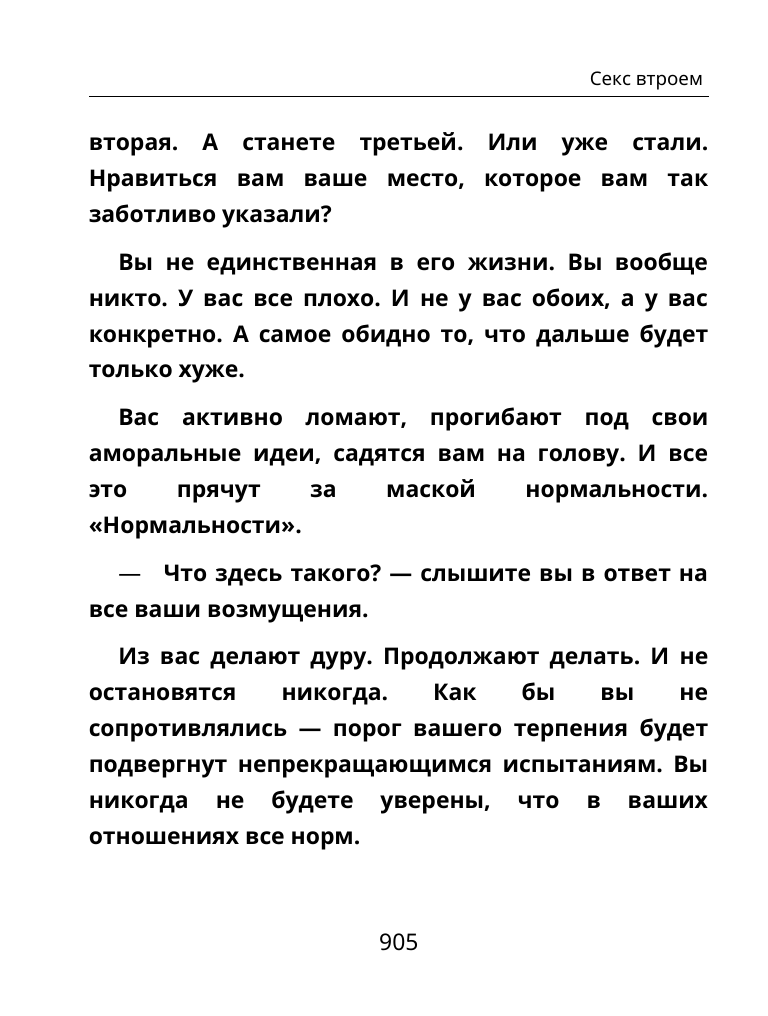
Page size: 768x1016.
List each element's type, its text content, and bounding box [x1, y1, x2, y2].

list Что здесь такого? — слышите вы в ответ на все ваши возмущения. [88, 557, 709, 624]
text Из вас делают дуру. Продолжают делать. И не остановятся никогда. Как бы вы не сопротивлялись — порог вашего терпения будет подвергнут непрекращающимся испытаниям. Вы никогда не будете уверены, что в ваших отношениях все норм. [88, 640, 709, 851]
text Вы не единственная в его жизни. Вы вообще никто. У вас все плохо. И не у вас обоих, а у вас конкретно. А самое обидно то, что дальше будет только хуже. [88, 246, 709, 385]
text Вас активно ломают, прогибают под свои аморальные идеи, садятся вам на голову. И все это прячут за маской нормальности. «Нормальности». [88, 401, 709, 540]
text вторая. А станете третьей. Или уже стали. Нравиться вам ваше место, которое вам так заботливо указали? [88, 126, 709, 229]
